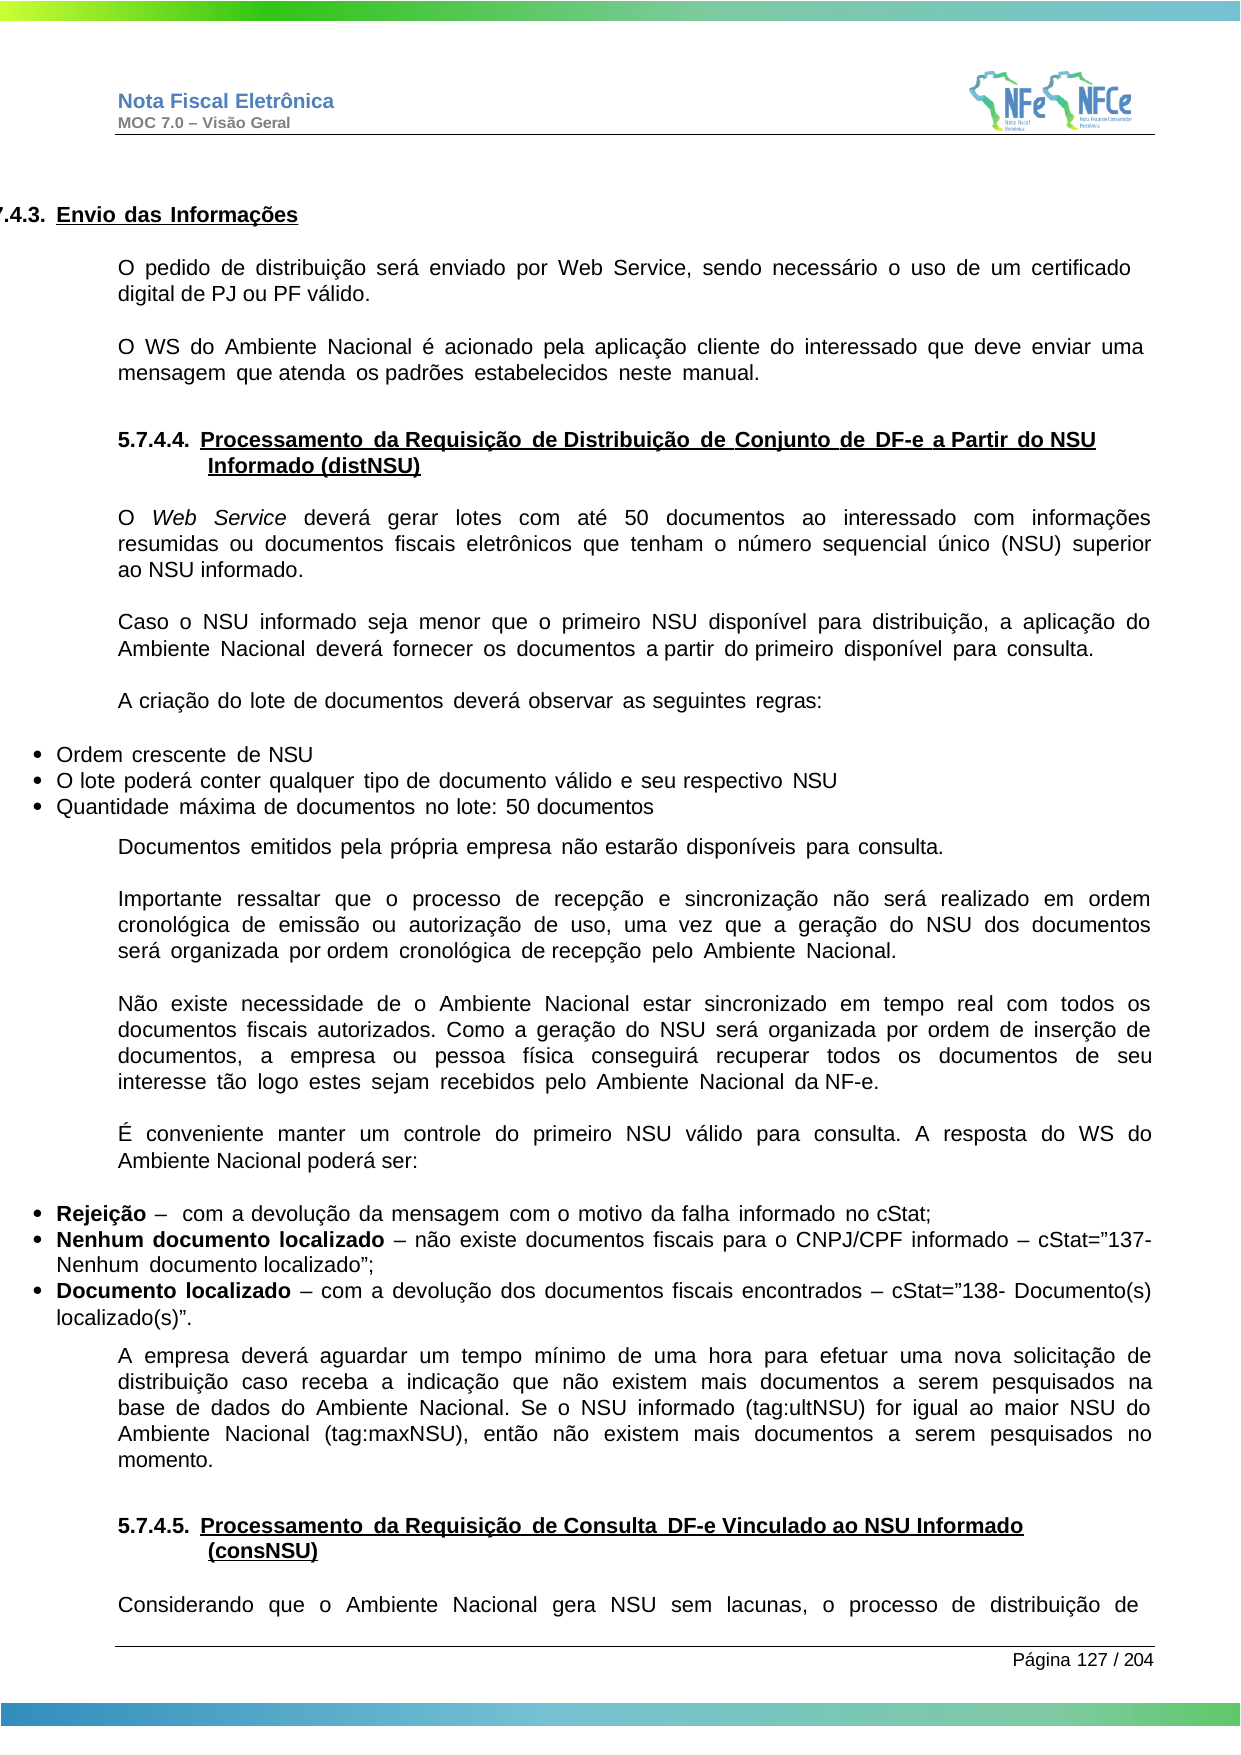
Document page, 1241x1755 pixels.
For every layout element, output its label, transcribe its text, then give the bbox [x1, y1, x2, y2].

list Nenhum documento localizado – não existe documentos fiscais para o CNPJ/CPF informado – cStat=”137-Nenhum documento localizado”; [34, 1226, 1153, 1277]
list Quantidade máxima de documentos no lote: 50 documentos [34, 794, 1199, 819]
text A criação do lote de documentos deverá observar as seguintes regras: [118, 688, 1199, 713]
text Importante ressaltar que o processo de recepção e sincronização não será realizado em ordem cronológica de emissão ou autorização de uso, uma vez que a geração do NSU dos documentos será organizada por ordem cronológica de recepção pelo Ambiente Nacional. [118, 886, 1152, 963]
text É conveniente manter um controle do primeiro NSU válido para consulta. A resposta do WS do Ambiente Nacional poderá ser: [118, 1121, 1152, 1173]
subtitle Envio das Informações [0, 202, 1199, 227]
list O lote poderá conter qualquer tipo de documento válido e seu respectivo NSU [34, 768, 1199, 793]
subtitle Processamento da Requisição de Distribuição de Conjunto de DF-e a Partir do NSU Informado (distNSU) [118, 427, 1109, 478]
text A empresa deverá aguardar um tempo mínimo de uma hora para efetuar uma nova solicitação de distribuição caso receba a indicação que não existem mais documentos a serem pesquisados na base de dados do Ambiente Nacional. Se o NSU informado (tag:ultNSU) for igual ao maior NSU do Ambiente Nacional (tag:maxNSU), então não existem mais documentos a serem pesquisados no momento. [118, 1343, 1153, 1472]
text Não existe necessidade de o Ambiente Nacional estar sincronizado em tempo real com todos os documentos fiscais autorizados. Como a geração do NSU será organizada por ordem de inserção de documentos, a empresa ou pessoa física conseguirá recuperar todos os documentos de seu interesse tão logo estes sejam recebidos pelo Ambiente Nacional da NF-e. [118, 991, 1152, 1094]
text O pedido de distribuição será enviado por Web Service, sendo necessário o uso de um certificado digital de PJ ou PF válido. [118, 255, 1140, 307]
list Rejeição – com a devolução da mensagem com o motivo da falha informado no cStat; [34, 1201, 1199, 1226]
list Ordem crescente de NSU [34, 742, 1199, 767]
subtitle Processamento da Requisição de Consulta DF-e Vinculado ao NSU Informado (consNSU) [118, 1512, 1049, 1564]
text Caso o NSU informado seja menor que o primeiro NSU disponível para distribuição, a aplicação do Ambiente Nacional deverá fornecer os documentos a partir do primeiro disponível para consulta. [118, 609, 1152, 661]
text O WS do Ambiente Nacional é acionado pela aplicação cliente do interessado que deve enviar uma mensagem que atenda os padrões estabelecidos neste manual. [118, 334, 1199, 386]
text Documentos emitidos pela própria empresa não estarão disponíveis para consulta. [118, 834, 1199, 859]
list Documento localizado – com a devolução dos documentos fiscais encontrados – cStat=”138- Documento(s) localizado(s)”. [34, 1278, 1153, 1330]
text Considerando que o Ambiente Nacional gera NSU sem lacunas, o processo de distribuição de [118, 1592, 1199, 1617]
text O Web Service deverá gerar lotes com até 50 documentos ao interessado com informações resumidas ou documentos fiscais eletrônicos que tenham o número sequencial único (NSU) superior ao NSU informado. [118, 505, 1152, 582]
